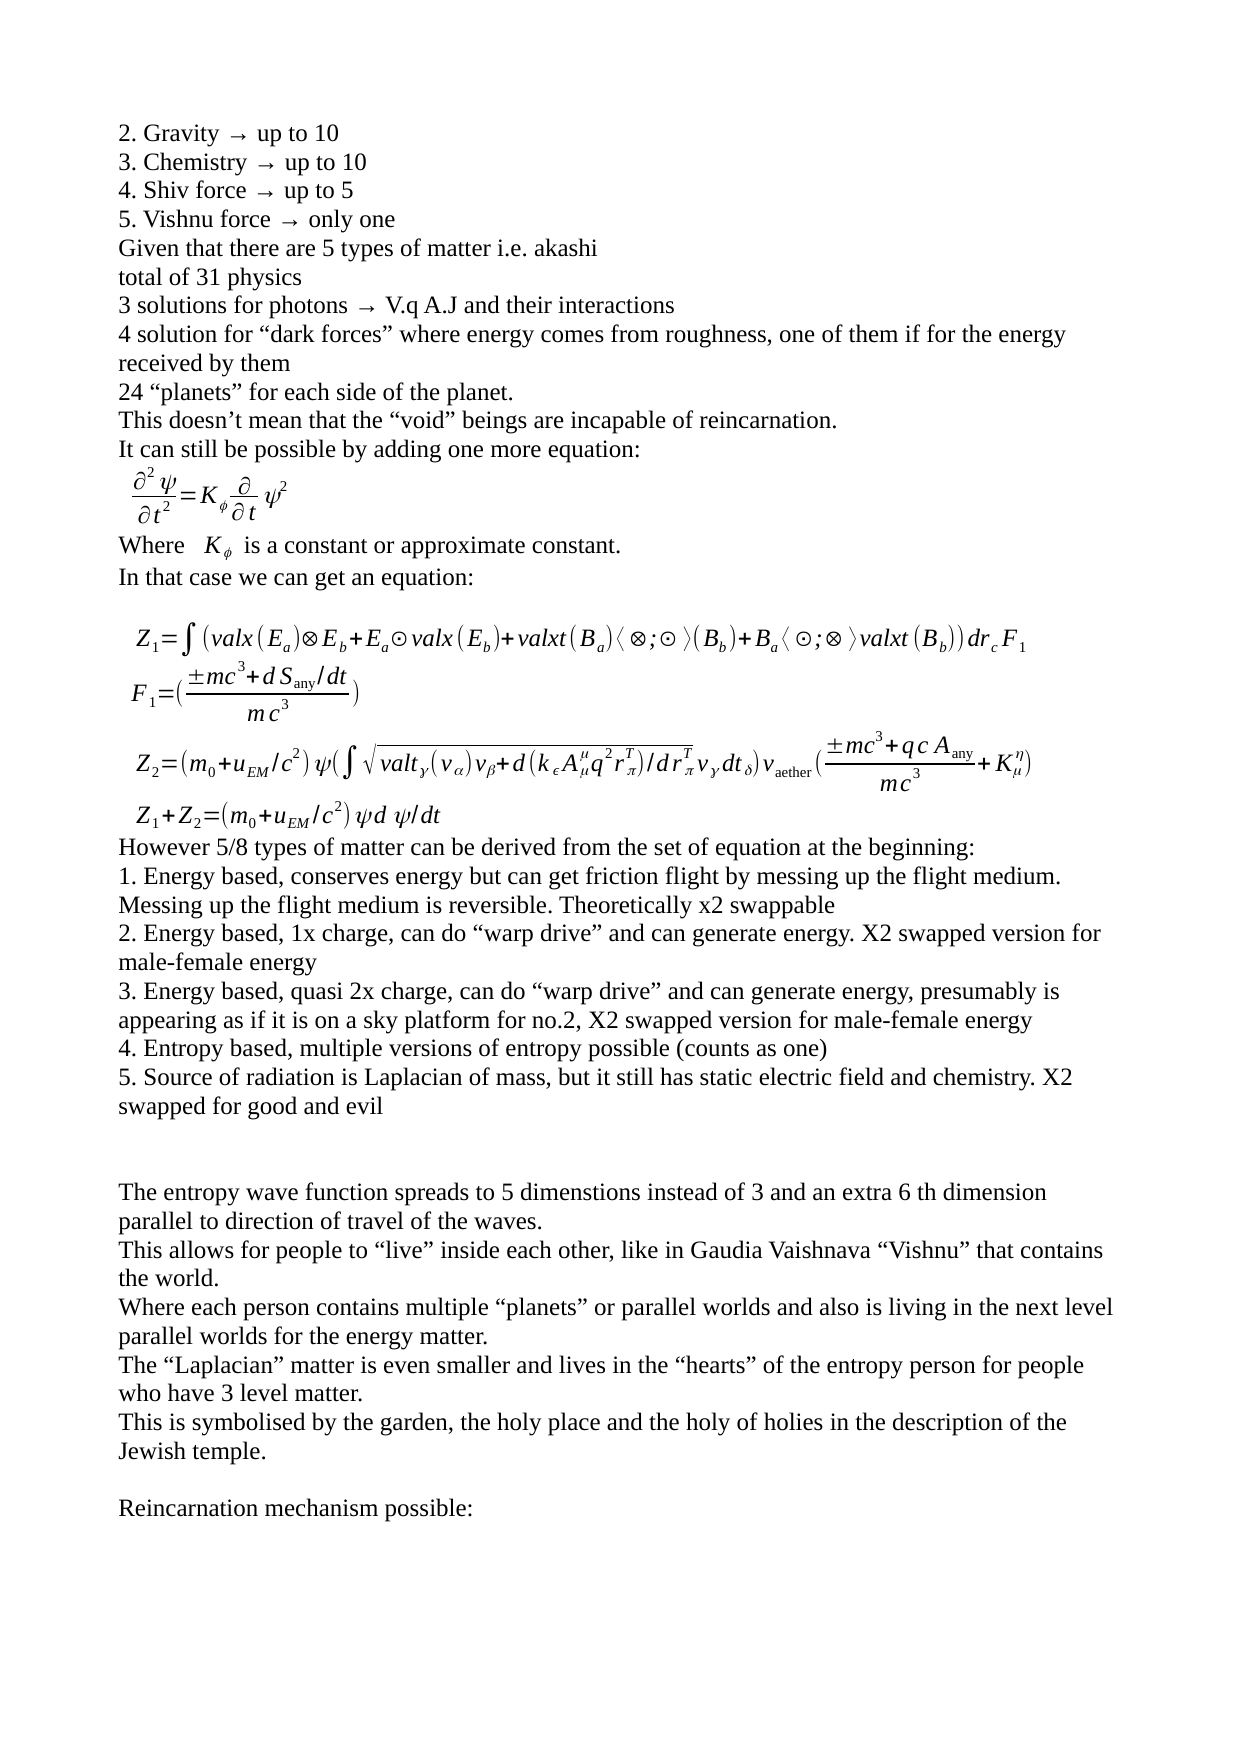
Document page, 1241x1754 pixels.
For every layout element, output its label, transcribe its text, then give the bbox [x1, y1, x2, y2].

text 24 “planets” for each side of the planet. [118, 377, 1122, 406]
text This doesn’t mean that the “void” beings are incapable of reincarnation. [118, 406, 1122, 434]
text It can still be possible by adding one more equation: [118, 434, 1122, 463]
text In that case we can get an equation: [118, 562, 1122, 591]
text Given that there are 5 types of matter i.e. akashi [118, 233, 1122, 262]
text 5. Source of radiation is Laplacian of mass, but it still has static electric field and chemistry. X2 swapped for good and evil [118, 1062, 1122, 1120]
text This is symbolised by the garden, the holy place and the holy of holies in the description of the Jewish temple. [118, 1407, 1122, 1465]
text 5. Vishnu force → only one [118, 204, 1122, 233]
text 4 solution for “dark forces” where energy comes from roughness, one of them if for the energy received by them [118, 319, 1122, 377]
text 3. Energy based, quasi 2x charge, can do “warp drive” and can generate energy, presumably is appearing as if it is on a sky platform for no.2, X2 swapped version for male-female energy [118, 976, 1122, 1033]
text The entropy wave function spreads to 5 dimenstions instead of 3 and an extra 6 th dimension parallel to direction of travel of the waves. [118, 1177, 1122, 1235]
text 1. Energy based, conserves energy but can get friction flight by messing up the flight medium. Messing up the flight medium is reversible. Theoretically x2 swappable [118, 861, 1122, 918]
text 3 solutions for photons → V.q A.J and their interactions [118, 291, 1122, 319]
text 4. Shiv force → up to 5 [118, 176, 1122, 204]
text 2. Energy based, 1x charge, can do “warp drive” and can generate energy. X2 swapped version for male-female energy [118, 918, 1122, 976]
text However 5/8 types of matter can be derived from the set of equation at the beginning: [118, 832, 1122, 861]
text Where is a constant or approximate constant. [118, 530, 1122, 562]
text 4. Entropy based, multiple versions of entropy possible (counts as one) [118, 1033, 1122, 1062]
text The “Laplacian” matter is even smaller and lives in the “hearts” of the entropy person for people who have 3 level matter. [118, 1350, 1122, 1407]
text Where each person contains multiple “planets” or parallel worlds and also is living in the next level parallel worlds for the energy matter. [118, 1292, 1122, 1350]
text 2. Gravity → up to 10 [118, 118, 1122, 147]
text total of 31 physics [118, 262, 1122, 291]
text Reincarnation mechanism possible: [118, 1493, 1122, 1522]
text This allows for people to “live” inside each other, like in Gaudia Vaishnava “Vishnu” that contains the world. [118, 1235, 1122, 1292]
text 3. Chemistry → up to 10 [118, 147, 1122, 176]
